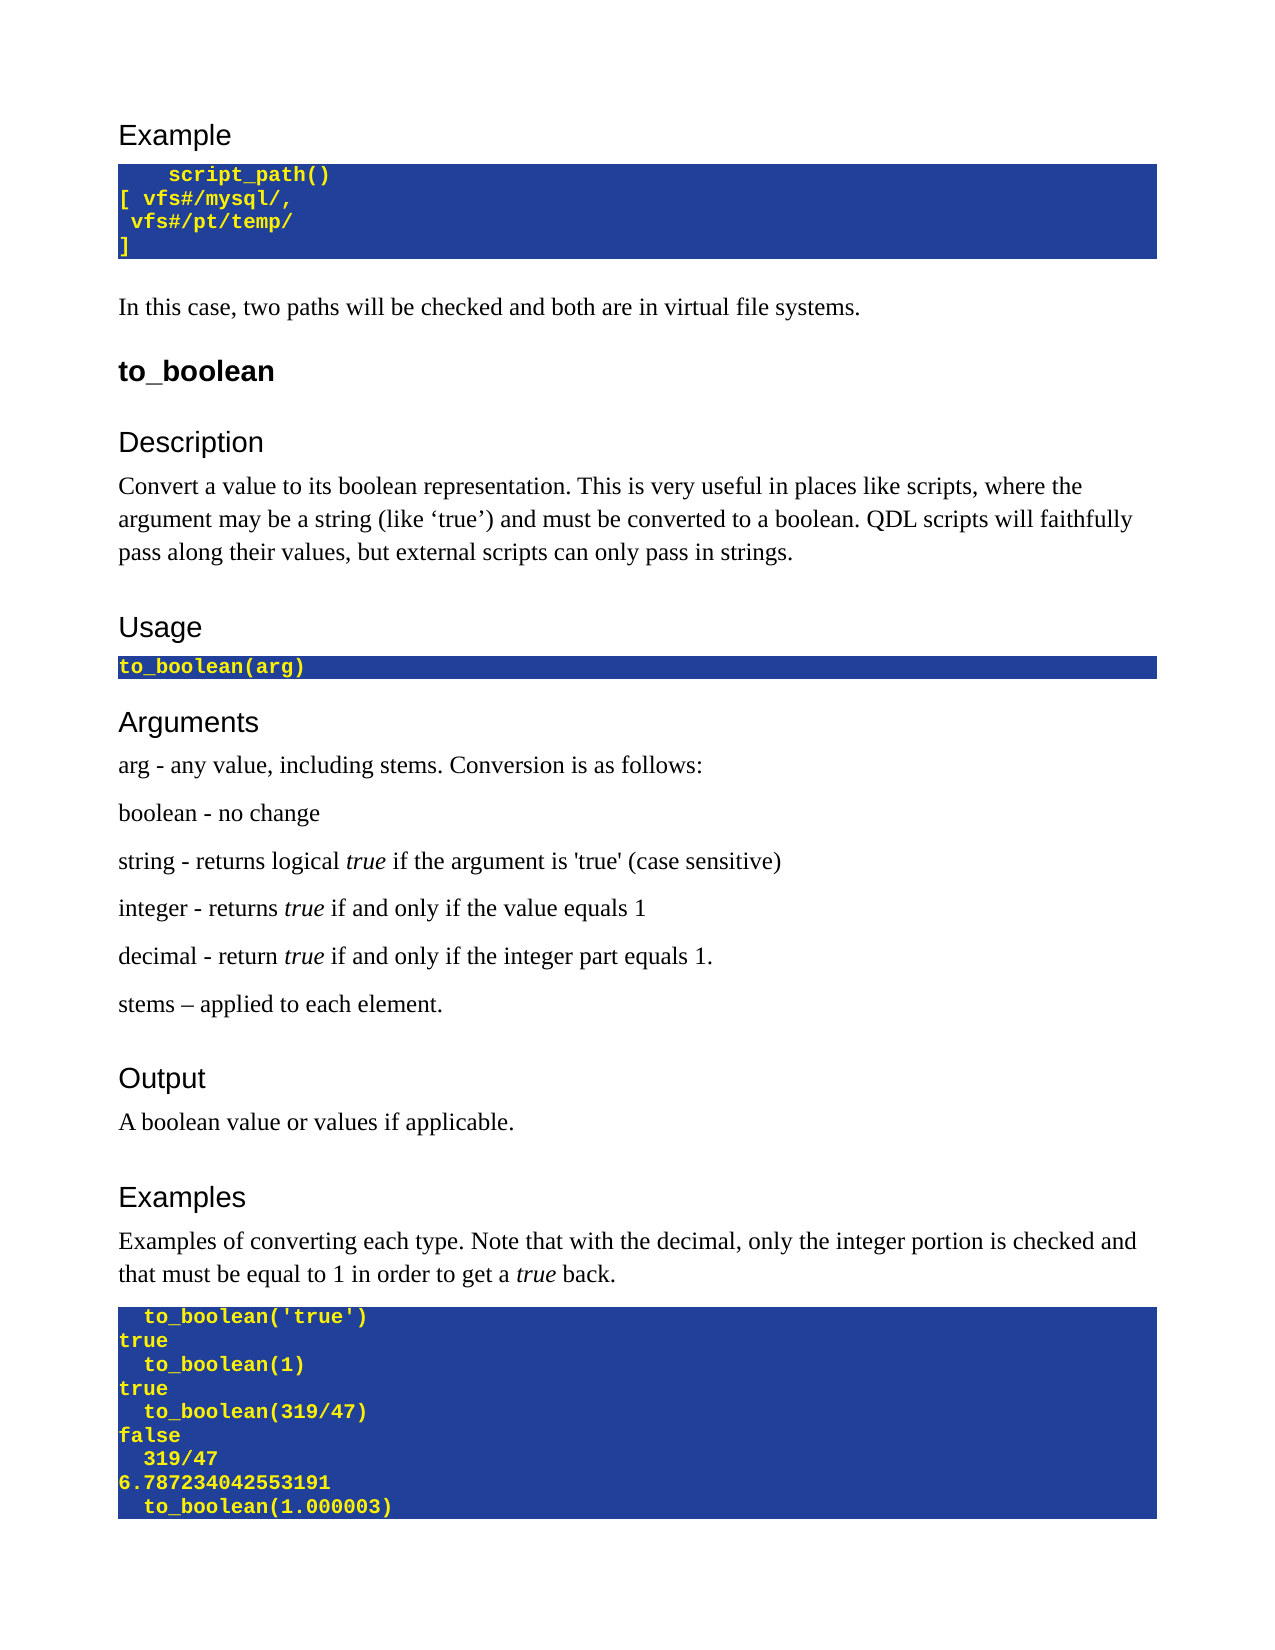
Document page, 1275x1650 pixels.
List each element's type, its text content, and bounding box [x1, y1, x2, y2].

text to_boolean(1.000003) [118, 1496, 1157, 1519]
text ] [118, 235, 1157, 259]
text string - returns logical true if the argument is 'true' (case sensitive) [118, 846, 1157, 874]
text Convert a value to its boolean representation. This is very useful in places like scripts, where the argument may be a string (like ‘true’) and must be converted to a boolean. QDL scripts will faithfully pass along their values, but external scripts can only pass in strings. [118, 471, 1157, 566]
text [ vfs#/mysql/, [118, 188, 1157, 211]
text In this case, two paths will be checked and both are in virtual file systems. [118, 259, 1157, 321]
text A boolean value or values if applicable. [118, 1107, 1157, 1136]
text to_boolean(319/47) [118, 1401, 1157, 1425]
text 6.787234042553191 [118, 1472, 1157, 1496]
subtitle Arguments [118, 704, 1157, 738]
text script_path() [118, 164, 1157, 188]
text to_boolean('true') [118, 1307, 1157, 1330]
text to_boolean(1) [118, 1354, 1157, 1377]
text to_boolean(arg) [118, 656, 1157, 679]
text boolean - no change [118, 798, 1157, 827]
text decimal - return true if and only if the integer part equals 1. [118, 941, 1157, 970]
text Examples of converting each type. Note that with the decimal, only the integer portion is checked and that must be equal to 1 in order to get a true back. [118, 1226, 1157, 1288]
subtitle Description [118, 425, 1157, 459]
subtitle Output [118, 1061, 1157, 1095]
subtitle to_boolean [118, 354, 1157, 388]
text stems – applied to each element. [118, 989, 1157, 1017]
subtitle Examples [118, 1180, 1157, 1213]
text vfs#/pt/temp/ [118, 211, 1157, 235]
text integer - returns true if and only if the value equals 1 [118, 893, 1157, 922]
text 319/47 [118, 1448, 1157, 1472]
text true [118, 1330, 1157, 1354]
subtitle Example [118, 118, 1157, 152]
text false [118, 1425, 1157, 1448]
text arg - any value, including stems. Conversion is as follows: [118, 751, 1157, 779]
subtitle Usage [118, 610, 1157, 643]
text true [118, 1377, 1157, 1401]
